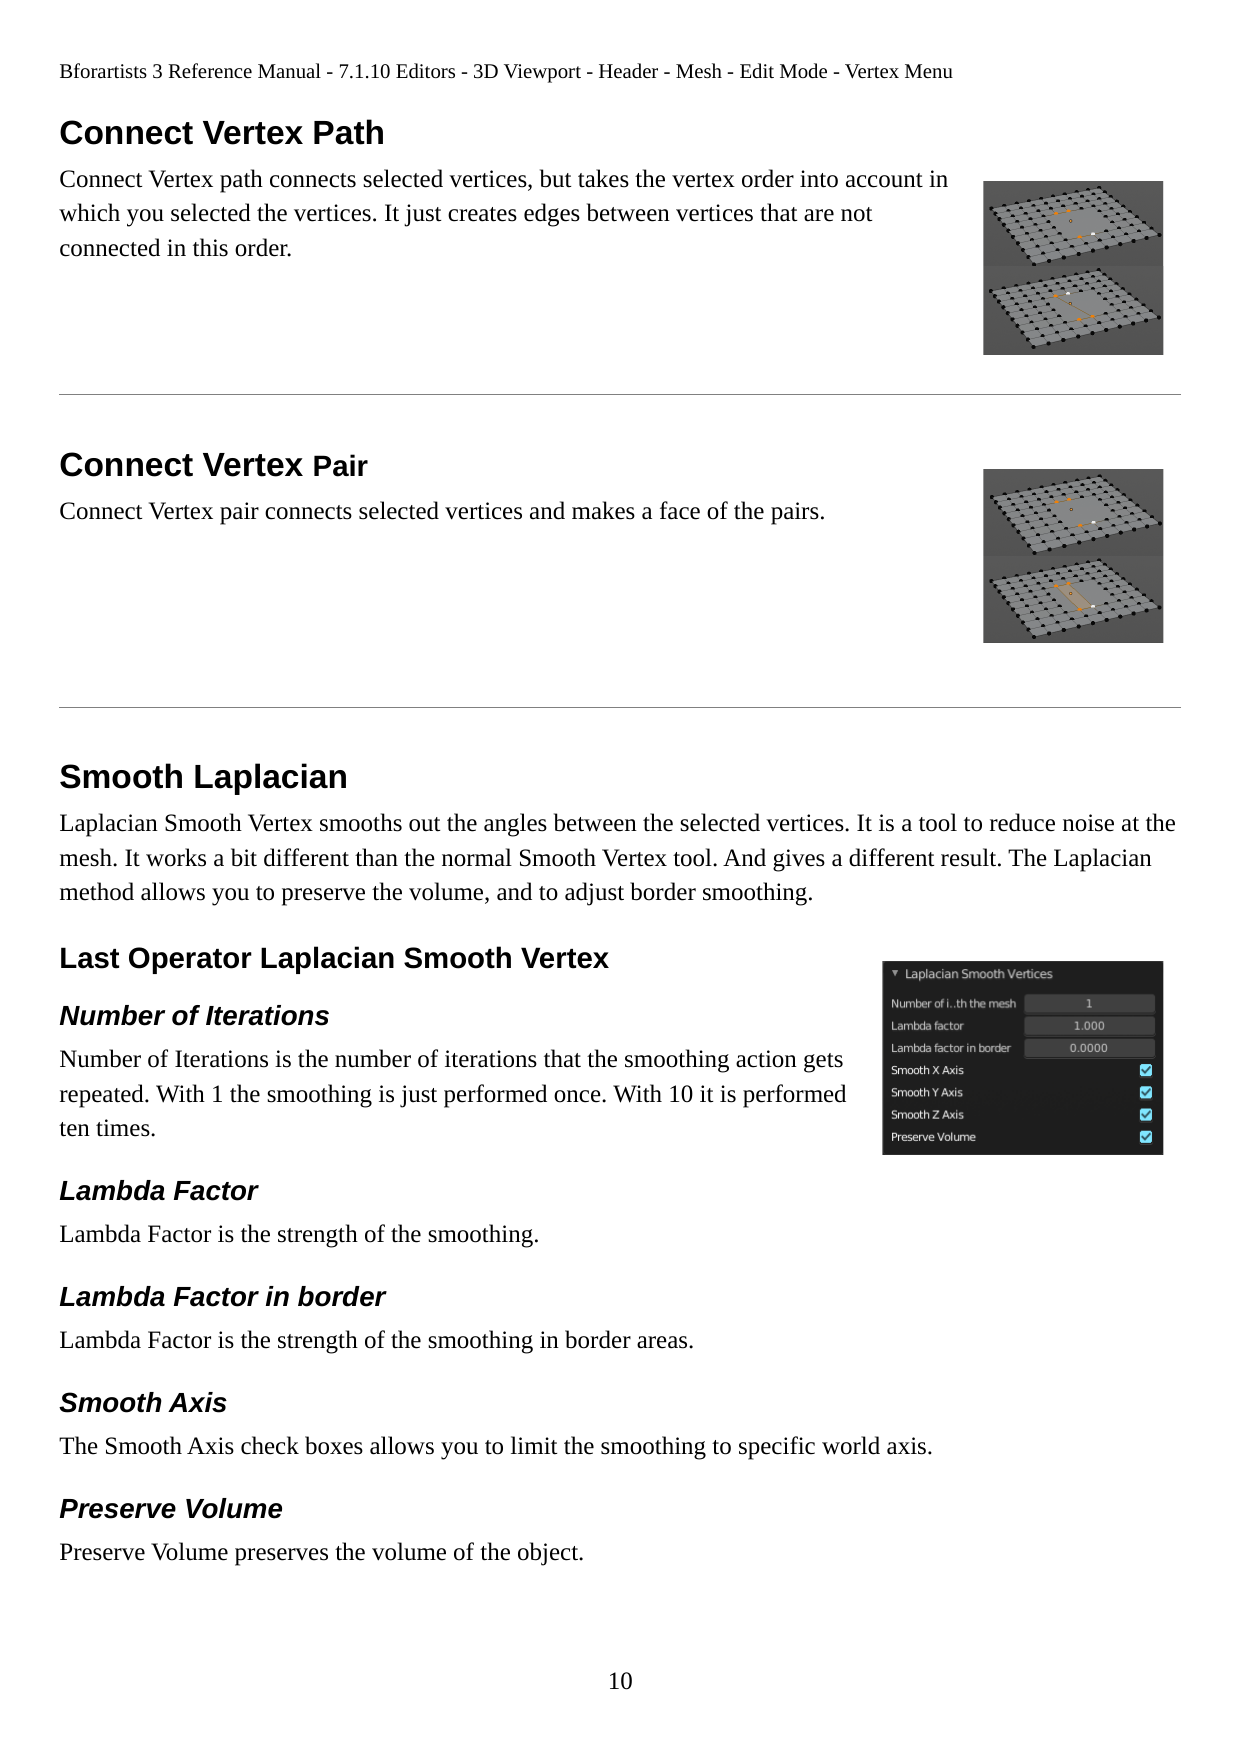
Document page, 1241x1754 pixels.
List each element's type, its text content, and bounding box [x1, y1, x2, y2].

picture [882, 961, 1164, 1155]
text The Smooth Axis check boxes allows you to limit the smoothing to specific world axis. [59, 1431, 1181, 1460]
text Connect Vertex pair connects selected vertices and makes a face of the pairs. [59, 496, 983, 525]
subtitle Smooth Axis [59, 1387, 1181, 1418]
subtitle Smooth Laplacian [59, 757, 1181, 796]
subtitle Last Operator Laplacian Smooth Vertex [59, 941, 1181, 975]
text Laplacian Smooth Vertex smooths out the angles between the selected vertices. It is a tool to reduce noise at the mesh. It works a bit different than the normal Smooth Vertex tool. And gives a different result. The Laplacian method allows you to preserve the volume, and to adjust border smoothing. [59, 808, 1181, 906]
text Preserve Volume preserves the volume of the object. [59, 1537, 1181, 1566]
text Lambda Factor is the strength of the smoothing in border areas. [59, 1325, 1181, 1354]
picture [983, 469, 1164, 643]
subtitle Lambda Factor in border [59, 1281, 1181, 1312]
text Lambda Factor is the strength of the smoothing. [59, 1219, 1181, 1248]
subtitle [1164, 1000, 1181, 1032]
text Number of Iterations is the number of iterations that the smoothing action gets repeated. With 1 the smoothing is just performed once. With 10 it is performed ten times. [59, 1044, 882, 1142]
picture [983, 181, 1164, 355]
subtitle Preserve Volume [59, 1492, 1181, 1524]
text Connect Vertex path connects selected vertices, but takes the vertex order into account in which you selected the vertices. It just creates edges between vertices that are not connected in this order. [59, 164, 1181, 261]
subtitle Connect Vertex Pair [59, 445, 1181, 483]
subtitle Connect Vertex Path [59, 113, 1181, 151]
subtitle Lambda Factor [59, 1175, 1181, 1207]
subtitle Number of Iterations [59, 1000, 882, 1032]
